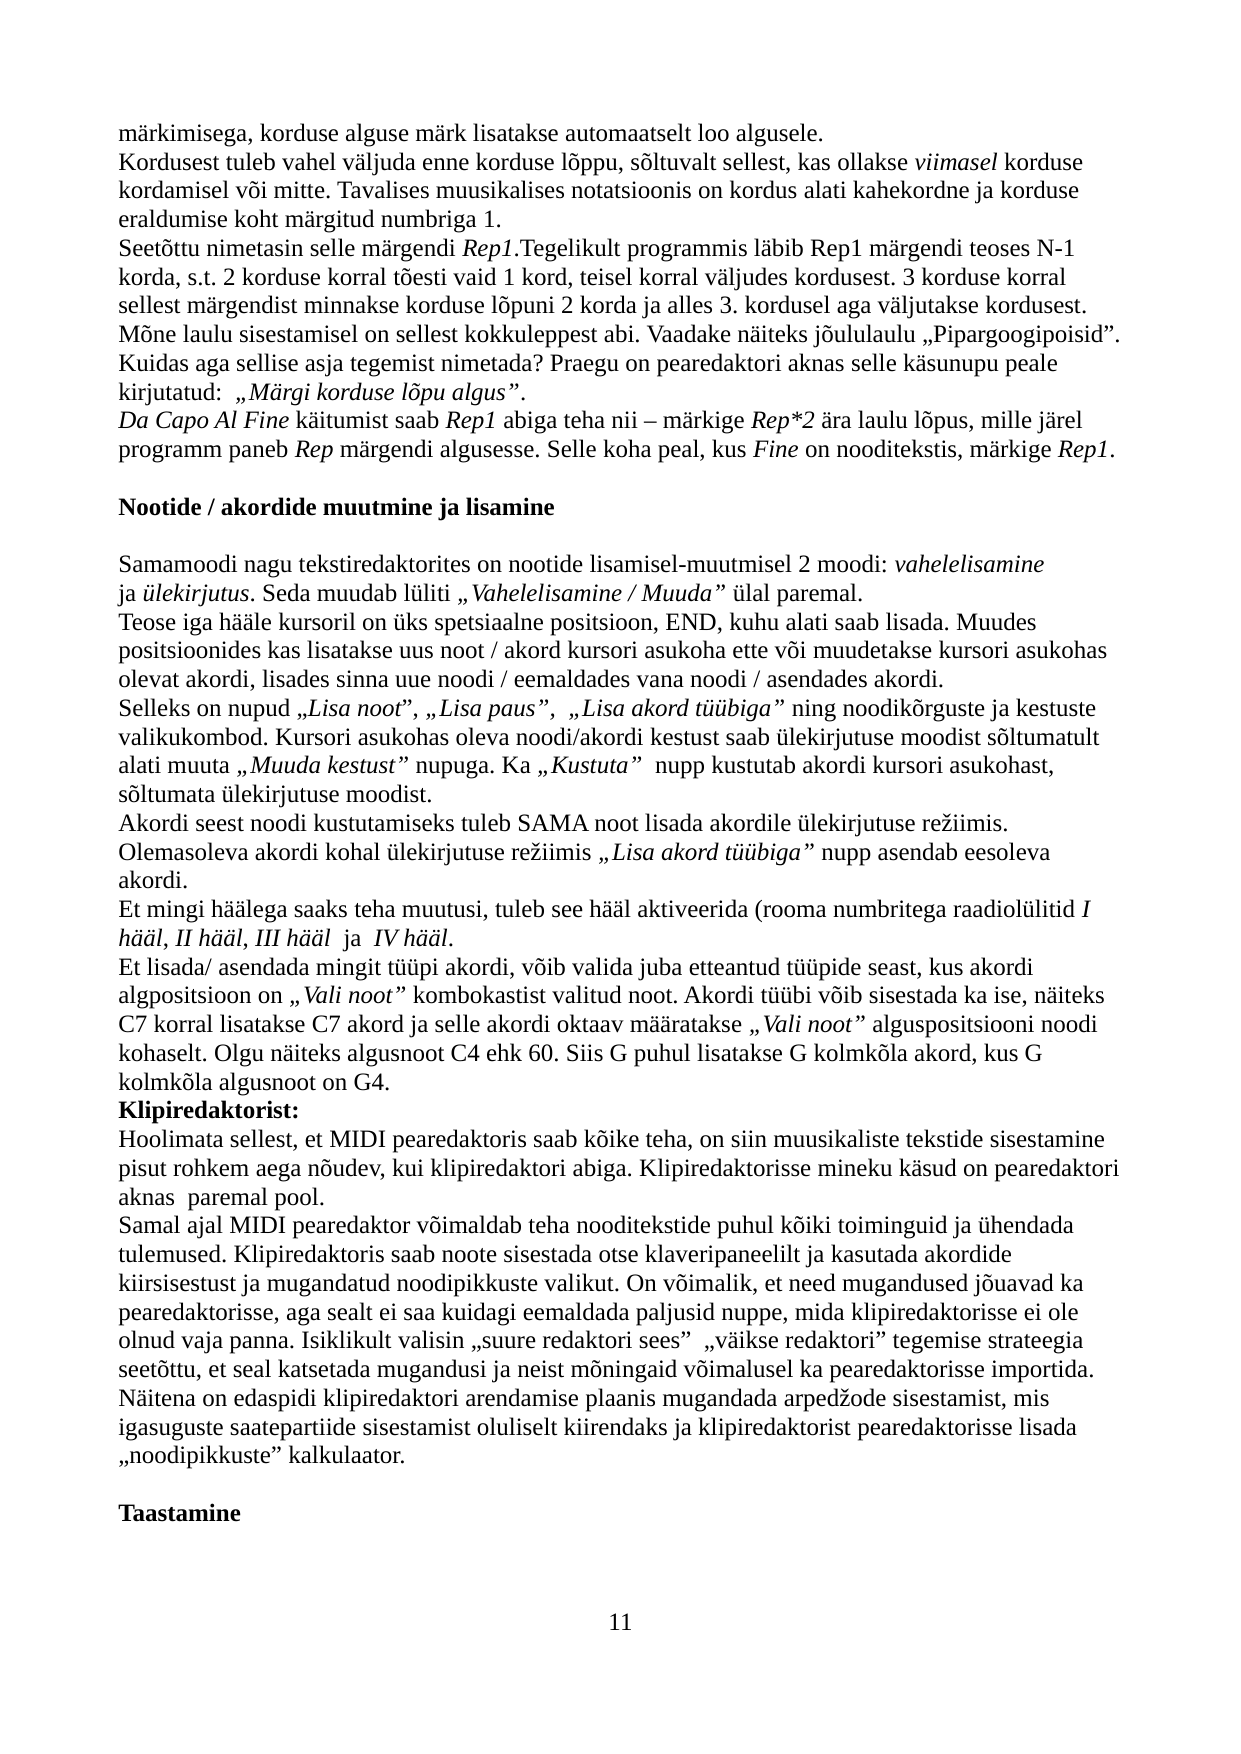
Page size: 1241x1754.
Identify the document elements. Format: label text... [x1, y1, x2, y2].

text Nootide / akordide muutmine ja lisamine [118, 492, 1122, 549]
text Näitena on edaspidi klipiredaktori arendamise plaanis mugandada arpedžode sisestamist, mis igasuguste saatepartiide sisestamist oluliselt kiirendaks ja klipiredaktorist pearedaktorisse lisada „noodipikkuste” kalkulaator. [118, 1383, 1122, 1469]
text Samal ajal MIDI pearedaktor võimaldab teha nooditekstide puhul kõiki toiminguid ja ühendada tulemused. Klipiredaktoris saab noote sisestada otse klaveripaneelilt ja kasutada akordide kiirsisestust ja mugandatud noodipikkuste valikut. On võimalik, et need mugandused jõuavad ka pearedaktorisse, aga sealt ei saa kuidagi eemaldada paljusid nuppe, mida klipiredaktorisse ei ole olnud vaja panna. Isiklikult valisin „suure redaktori sees” „väikse redaktori” tegemise strateegia seetõttu, et seal katsetada mugandusi ja neist mõningaid võimalusel ka pearedaktorisse importida. [118, 1211, 1122, 1383]
text Seetõttu nimetasin selle märgendi Rep1.Tegelikult programmis läbib Rep1 märgendi teoses N-1 korda, s.t. 2 korduse korral tõesti vaid 1 kord, teisel korral väljudes kordusest. 3 korduse korral sellest märgendist minnakse korduse lõpuni 2 korda ja alles 3. kordusel aga väljutakse kordusest. Mõne laulu sisestamisel on sellest kokkuleppest abi. Vaadake näiteks jõululaulu „Pipargoogipoisid”. Kuidas aga sellise asja tegemist nimetada? Praegu on pearedaktori aknas selle käsunupu peale kirjutatud: „Märgi korduse lõpu algus”. Da Capo Al Fine käitumist saab Rep1 abiga teha nii – märkige Rep*2 ära laulu lõpus, mille järel programm paneb Rep märgendi algusesse. Selle koha peal, kus Fine on nooditekstis, märkige Rep1. [118, 233, 1122, 463]
text ja ülekirjutus. Seda muudab lüliti „Vahelelisamine / Muuda” ülal paremal. [118, 578, 1122, 607]
text Et mingi häälega saaks teha muutusi, tuleb see hääl aktiveerida (rooma numbritega raadiolülitid I hääl, II hääl, III hääl ja IV hääl. Et lisada/ asendada mingit tüüpi akordi, võib valida juba etteantud tüüpide seast, kus akordi algpositsioon on „Vali noot” kombokastist valitud noot. Akordi tüübi võib sisestada ka ise, näiteks C7 korral lisatakse C7 akord ja selle akordi oktaav määratakse „Vali noot” alguspositsiooni noodi kohaselt. Olgu näiteks algusnoot C4 ehk 60. Siis G puhul lisatakse G kolmkõla akord, kus G kolmkõla algusnoot on G4. Klipiredaktorist: Hoolimata sellest, et MIDI pearedaktoris saab kõike teha, on siin muusikaliste tekstide sisestamine pisut rohkem aega nõudev, kui klipiredaktori abiga. Klipiredaktorisse mineku käsud on pearedaktori aknas paremal pool. [118, 894, 1122, 1211]
text Samamoodi nagu tekstiredaktorites on nootide lisamisel-muutmisel 2 moodi: vahelelisamine [118, 549, 1122, 578]
text Selleks on nupud „Lisa noot”, „Lisa paus”, „Lisa akord tüübiga” ning noodikõrguste ja kestuste valikukombod. Kursori asukohas oleva noodi/akordi kestust saab ülekirjutuse moodist sõltumatult alati muuta „Muuda kestust” nupuga. Ka „Kustuta” nupp kustutab akordi kursori asukohast, sõltumata ülekirjutuse moodist. Akordi seest noodi kustutamiseks tuleb SAMA noot lisada akordile ülekirjutuse režiimis. Olemasoleva akordi kohal ülekirjutuse režiimis „Lisa akord tüübiga” nupp asendab eesoleva akordi. [118, 693, 1122, 894]
text märkimisega, korduse alguse märk lisatakse automaatselt loo algusele. Kordusest tuleb vahel väljuda enne korduse lõppu, sõltuvalt sellest, kas ollakse viimasel korduse kordamisel või mitte. Tavalises muusikalises notatsioonis on kordus alati kahekordne ja korduse eraldumise koht märgitud numbriga 1. [118, 118, 1122, 233]
text Teose iga hääle kursoril on üks spetsiaalne positsioon, END, kuhu alati saab lisada. Muudes positsioonides kas lisatakse uus noot / akord kursori asukoha ette või muudetakse kursori asukohas olevat akordi, lisades sinna uue noodi / eemaldades vana noodi / asendades akordi. [118, 607, 1122, 693]
text Taastamine [118, 1498, 1122, 1527]
